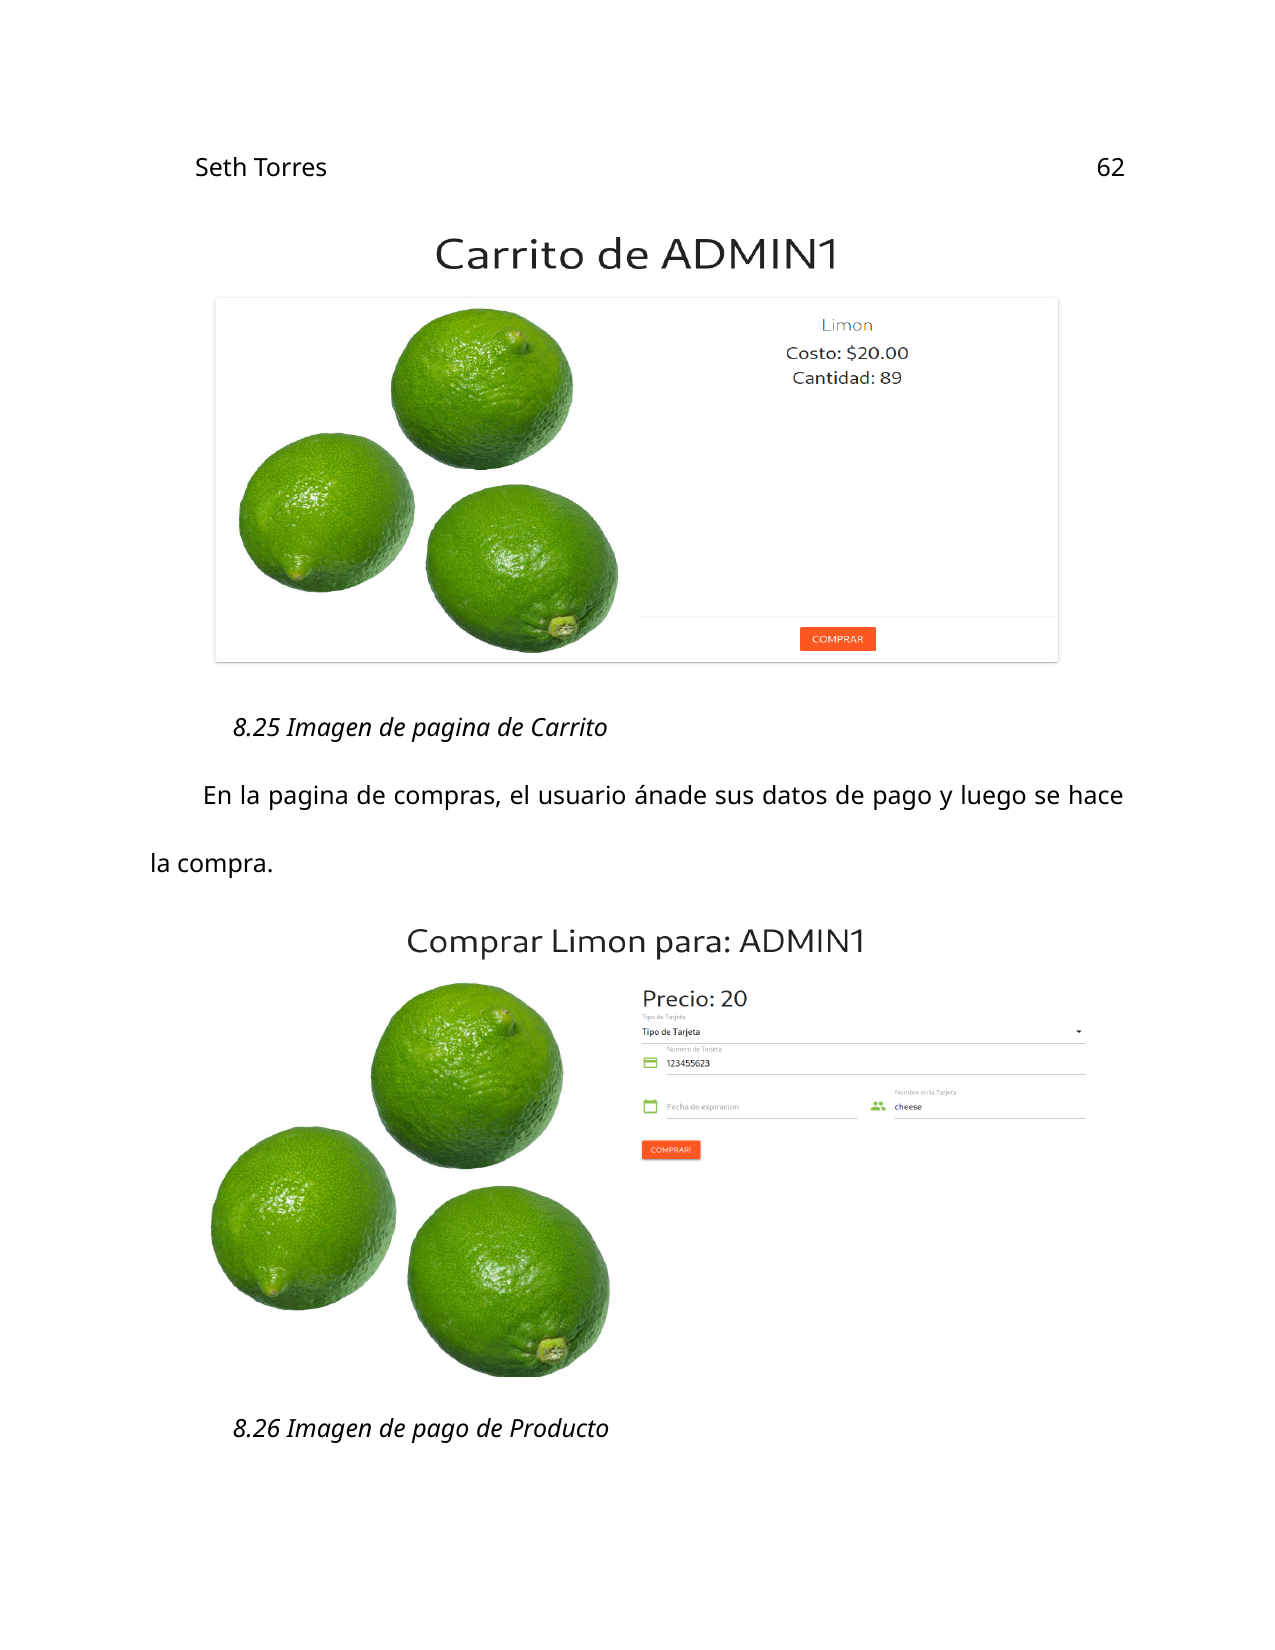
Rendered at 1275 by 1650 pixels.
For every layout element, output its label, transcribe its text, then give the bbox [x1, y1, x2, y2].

text 8.26 Imagen de pago de Producto [187, 1377, 1087, 1445]
picture [187, 233, 1088, 676]
picture [187, 926, 1088, 1377]
text En la pagina de compras, el usuario ánade sus datos de pago y luego se hace la compra. [150, 213, 1125, 880]
text 8.25 Imagen de pagina de Carrito [187, 676, 1087, 744]
